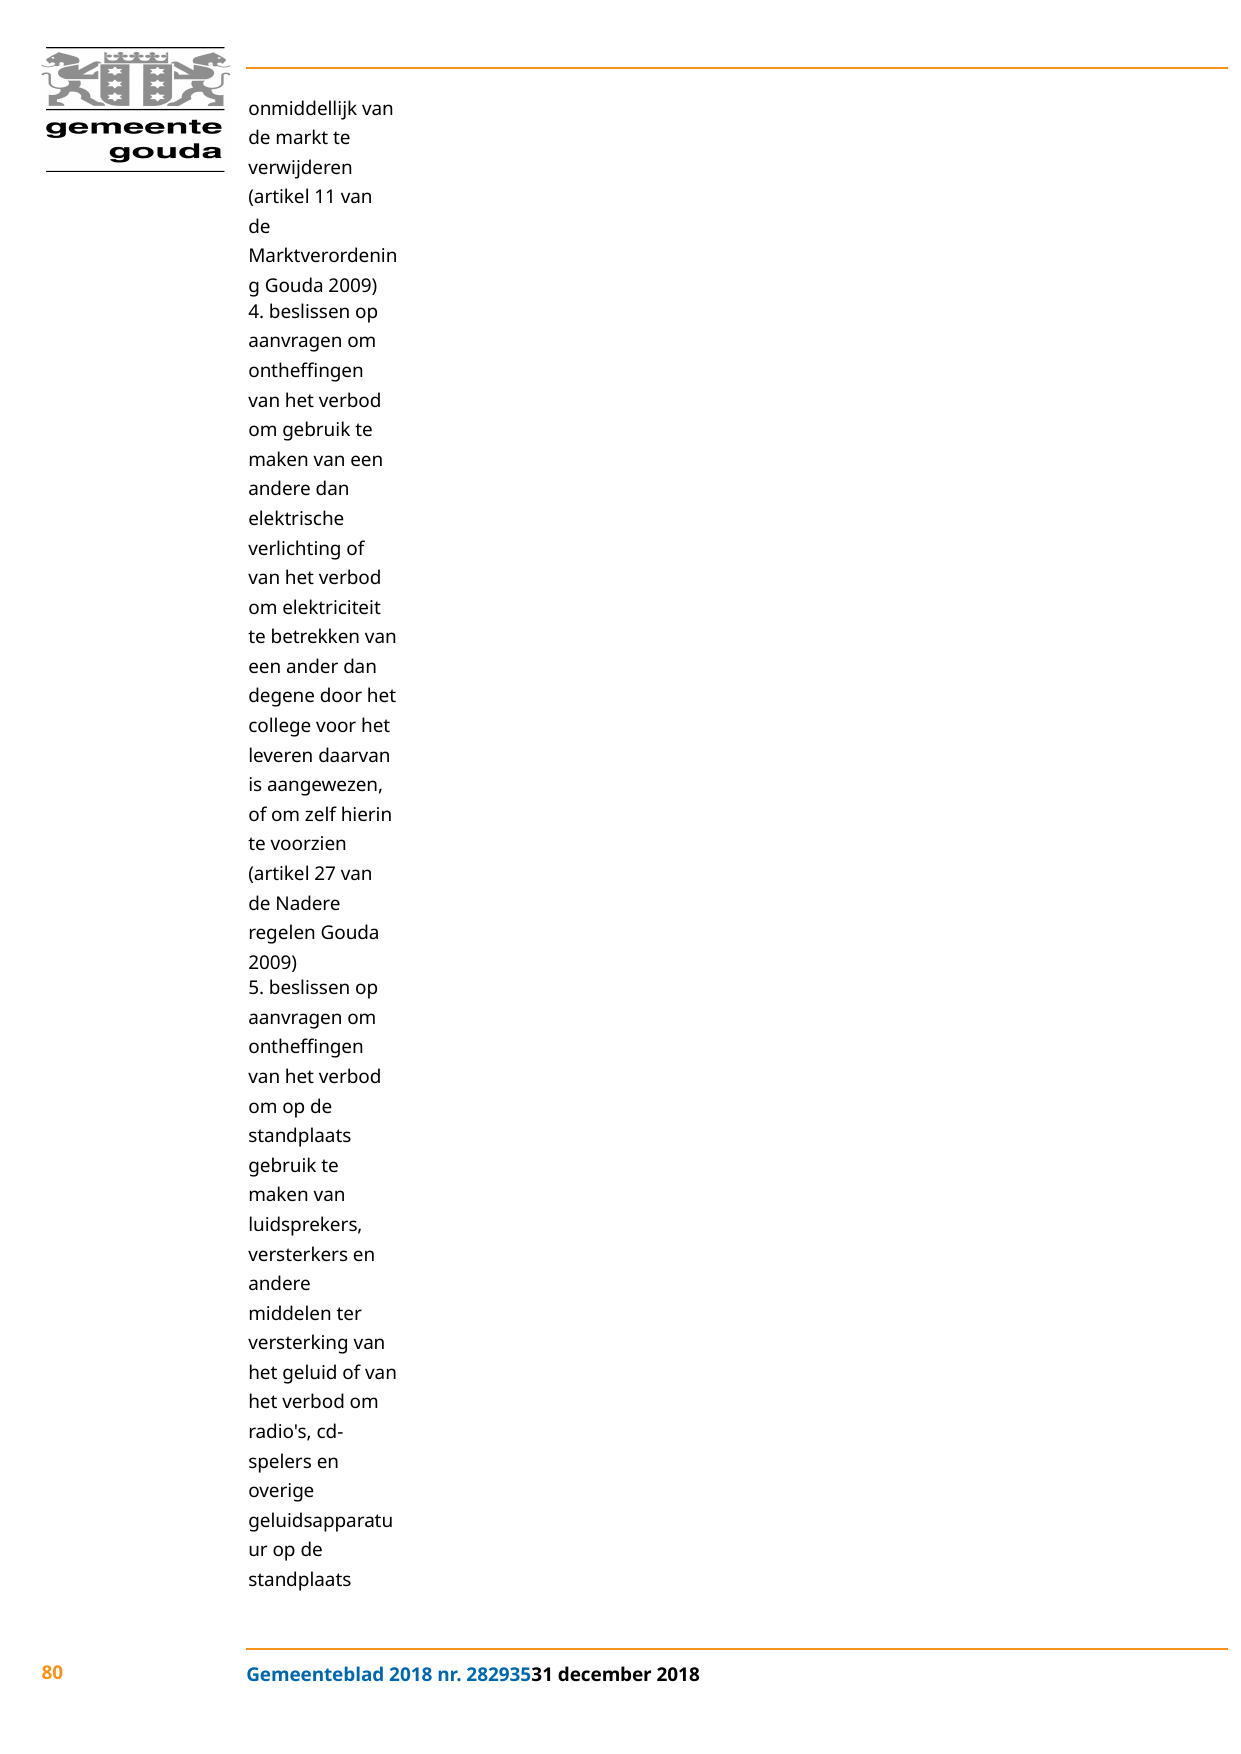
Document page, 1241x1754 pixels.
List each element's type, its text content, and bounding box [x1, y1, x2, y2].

picture [41, 47, 231, 172]
table_cell 5. beslissen op aanvragen om ontheffingen van het verbod om op de standplaats gebruik te maken van luidsprekers, versterkers en andere middelen ter versterking van het geluid of van het verbod om radio's, cd-spelers en overige geluidsapparatuur op de standplaats [248, 975, 398, 1592]
table_cell onmiddellijk van de markt te verwijderen (artikel 11 van de Marktverordening Gouda 2009) [248, 95, 398, 298]
table_cell 4. beslissen op aanvragen om ontheffingen van het verbod om gebruik te maken van een andere dan elektrische verlichting of van het verbod om elektriciteit te betrekken van een ander dan degene door het college voor het leveren daarvan is aangewezen, of om zelf hierin te voorzien (artikel 27 van de Nadere regelen Gouda 2009) [248, 298, 398, 974]
